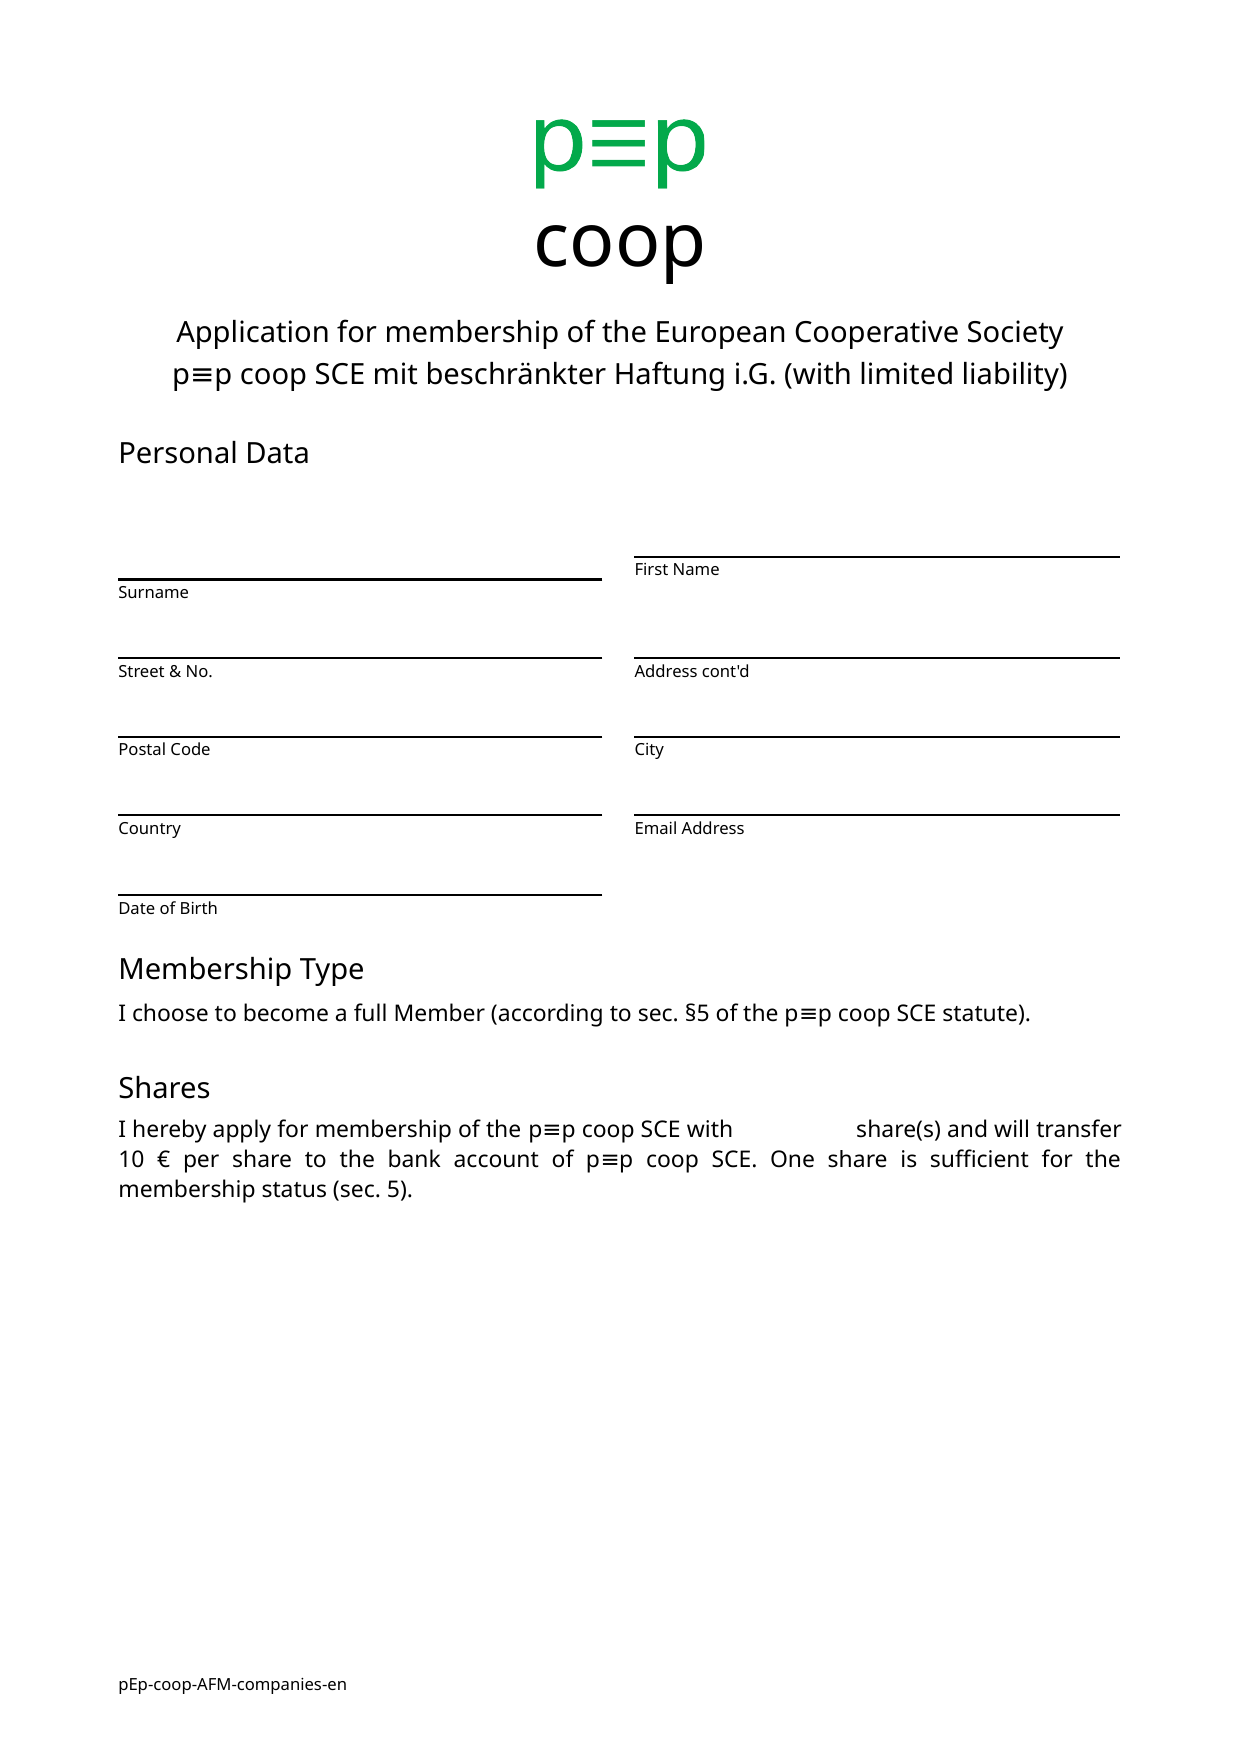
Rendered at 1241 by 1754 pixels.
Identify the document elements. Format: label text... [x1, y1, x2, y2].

table_cell Postal Code [118, 738, 602, 761]
table_cell Date of Birth [118, 896, 602, 919]
table_header [603, 502, 634, 603]
table_cell [603, 603, 634, 682]
table_cell [634, 839, 1120, 919]
text Personal Data [118, 432, 1122, 472]
table_cell [118, 839, 602, 894]
subtitle Membership Type [118, 949, 1122, 988]
table_cell Address cont'd [634, 659, 1120, 682]
text I choose to become a full Member (according to sec. §5 of the p≡p coop SCE statute). [118, 997, 1122, 1027]
table_header [634, 502, 1120, 556]
table_cell [118, 603, 602, 657]
table_cell [118, 682, 602, 736]
table_cell [603, 839, 634, 919]
table_cell [603, 682, 634, 761]
text Application for membership of the European Cooperative Society [118, 318, 1122, 348]
text coop [118, 186, 1122, 288]
table_cell [634, 761, 1120, 814]
picture [536, 119, 705, 189]
text I hereby apply for membership of the p≡p coop SCE with share(s) and will transfer 10 € per share to the bank account of p≡p coop SCE. One share is sufficient for the membership status (sec. 5). [118, 1114, 1122, 1204]
table_header [118, 502, 602, 578]
table_cell [603, 761, 634, 839]
table_cell [634, 682, 1120, 736]
table_cell [118, 761, 602, 814]
table_header First Name [634, 558, 1120, 603]
table_cell Email Address [634, 816, 1120, 839]
table_cell Street & No. [118, 659, 602, 682]
table_cell Country [118, 816, 602, 839]
text p≡p coop SCE mit beschränkter Haftung i.G. (with limited liability) [118, 360, 1122, 390]
table_cell City [634, 738, 1120, 761]
table_header Surname [118, 581, 602, 603]
subtitle Shares [118, 1075, 1122, 1105]
table_cell [634, 603, 1120, 657]
